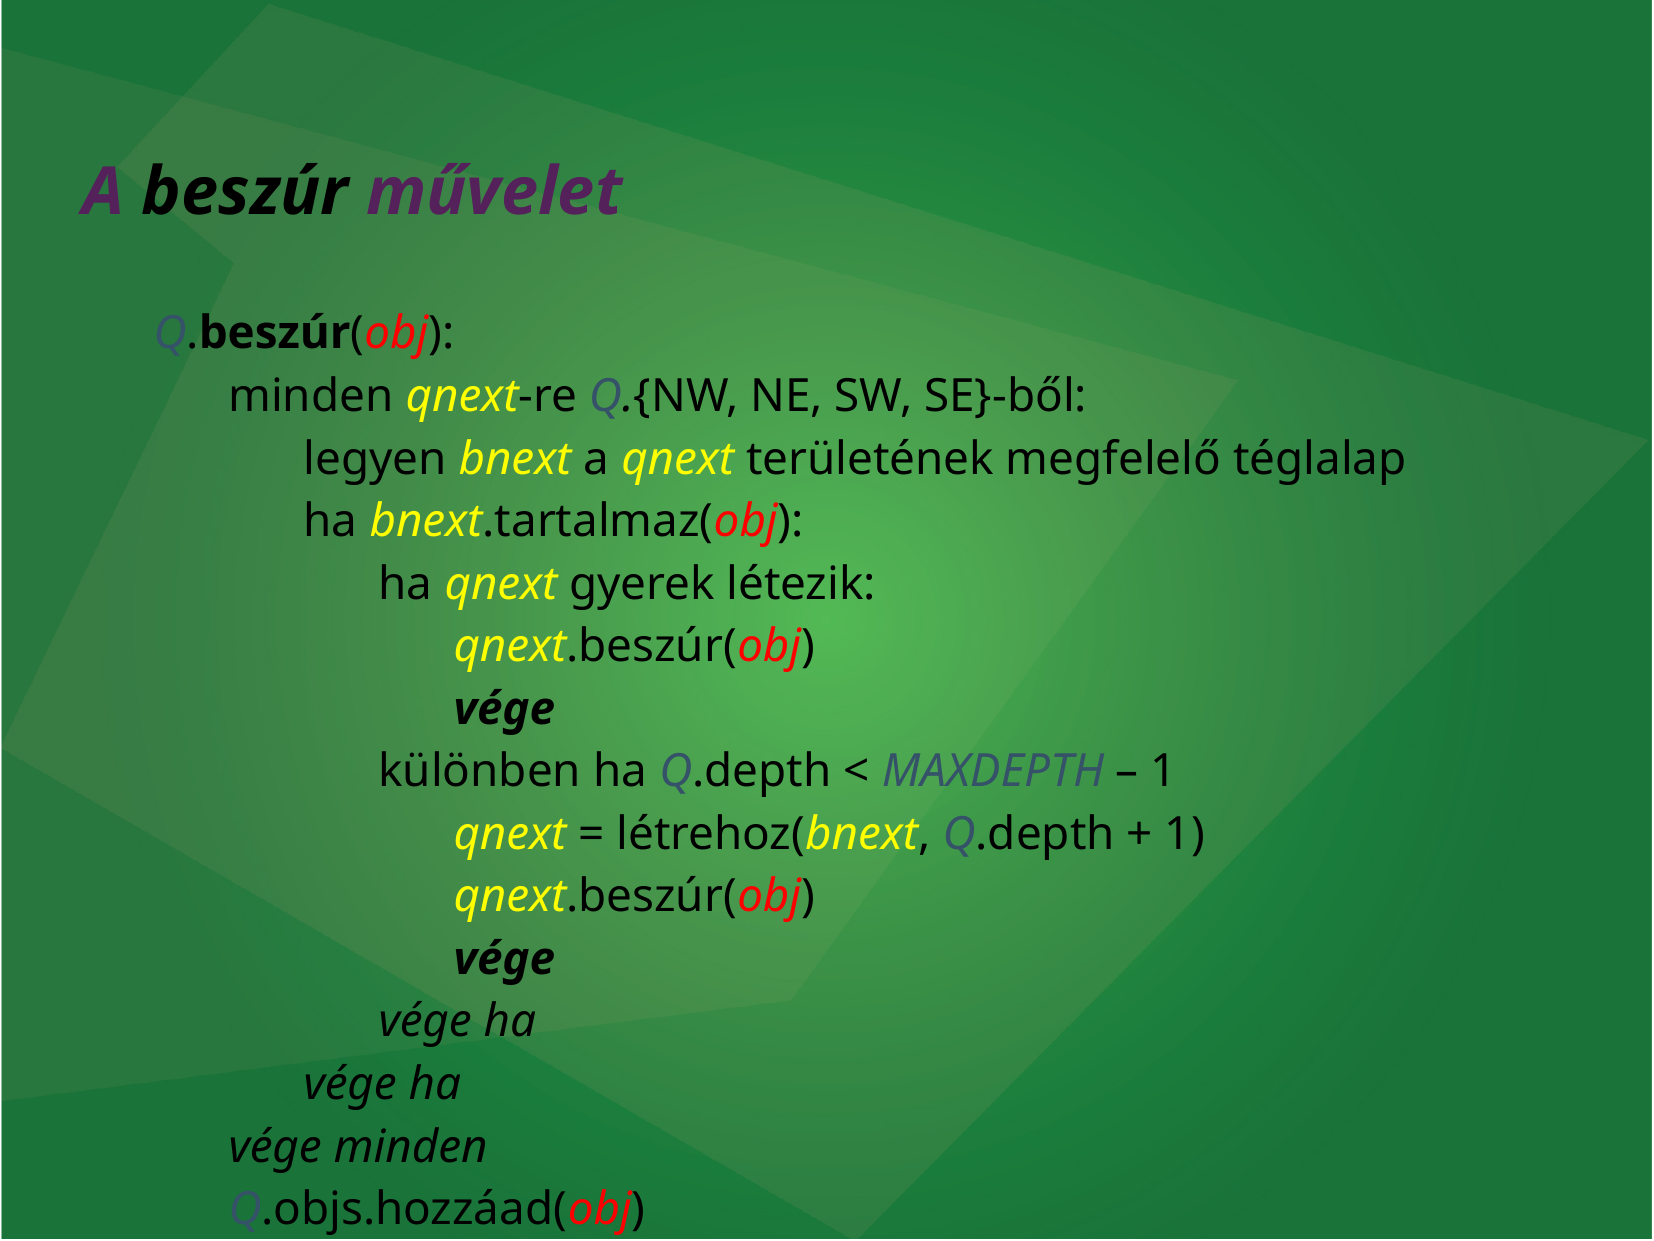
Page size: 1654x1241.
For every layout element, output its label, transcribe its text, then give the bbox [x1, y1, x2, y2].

list Q.beszúr(obj): minden qnext-re Q.{NW, NE, SW, SE}-ből: legyen bnext a qnext területének megfelelő téglalap ha bnext.tartalmaz(obj): ha qnext gyerek létezik: qnext.beszúr(obj) vége különben ha Q.depth < MAXDEPTH – 1 qnext = létrehoz(bnext, Q.depth + 1) qnext.beszúr(obj) vége vége ha vége ha vége minden Q.objs.hozzáad(obj) vége [82, 300, 1571, 1241]
picture [0, 0, 1652, 1241]
title A beszúr művelet [82, 37, 1571, 300]
